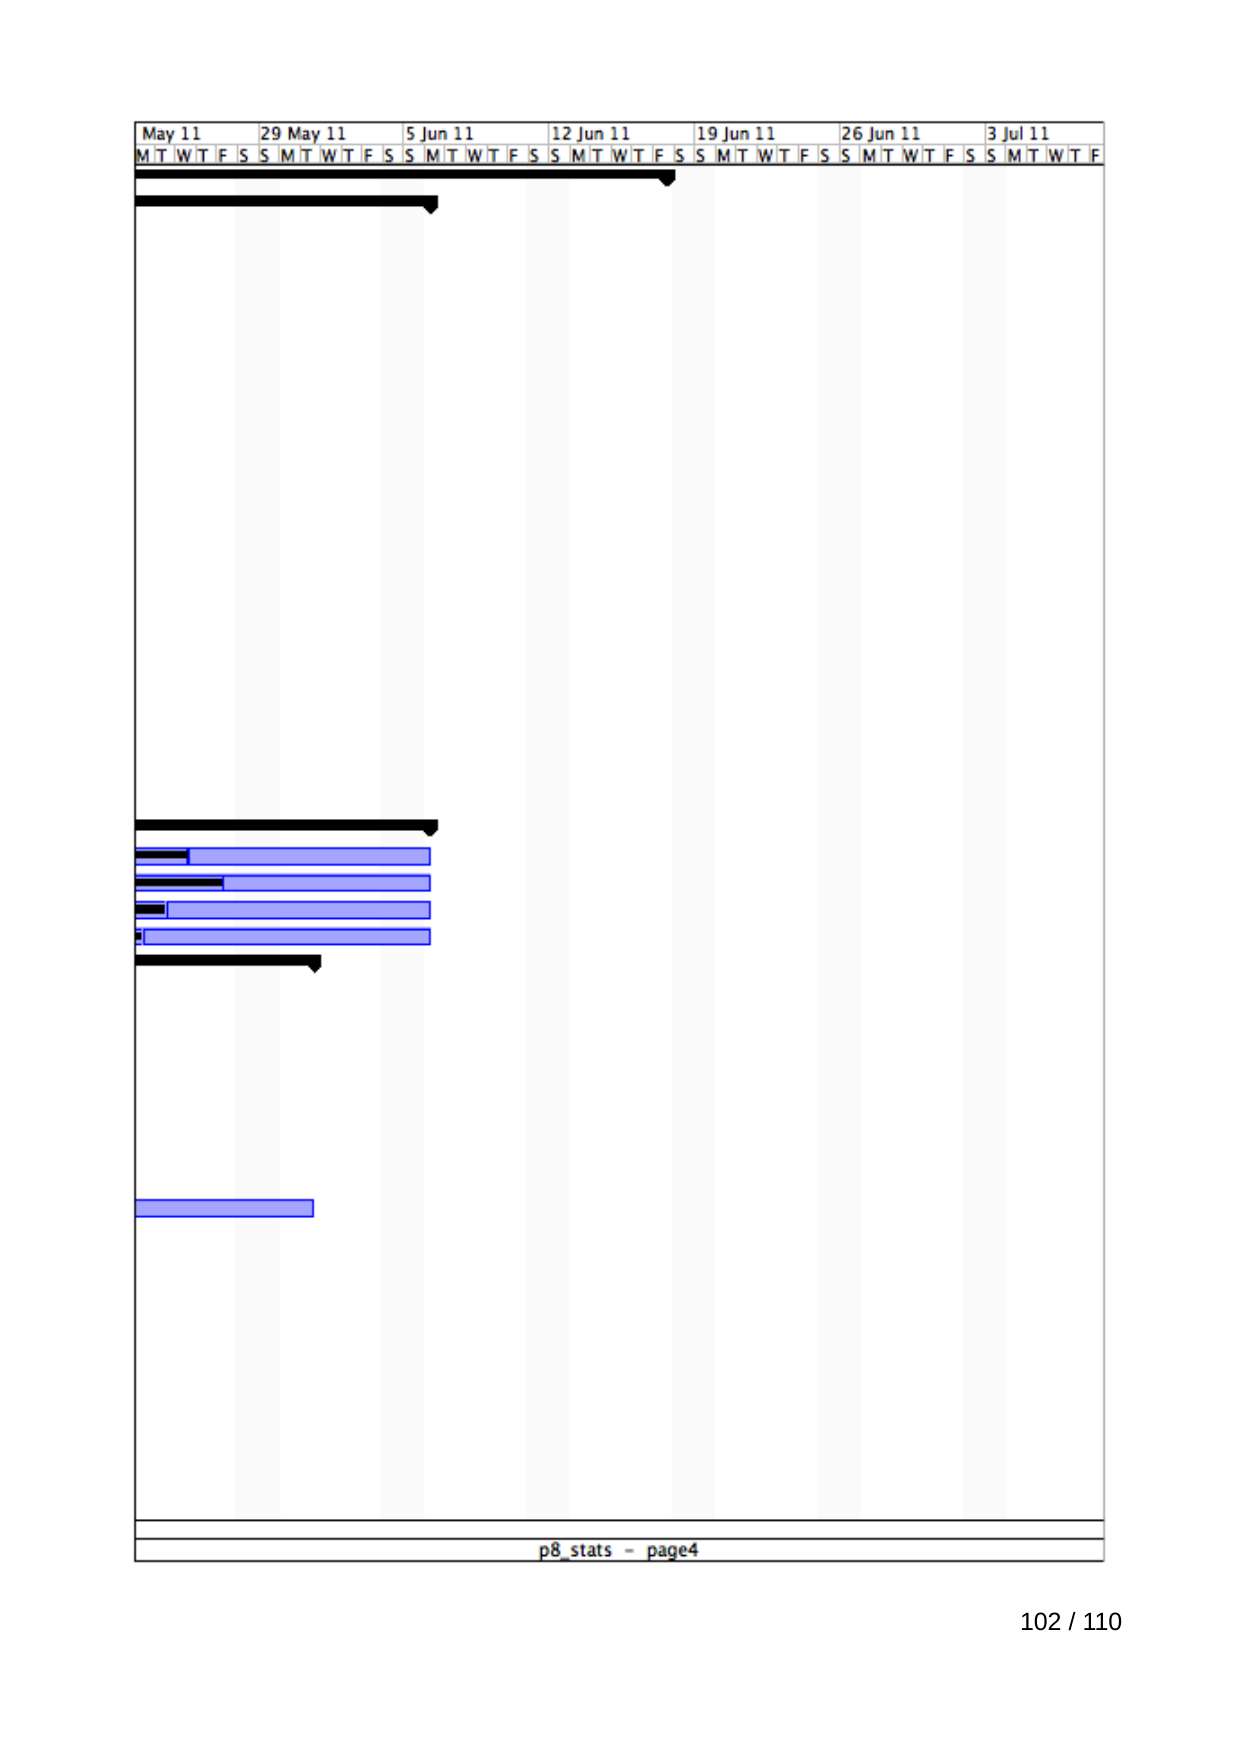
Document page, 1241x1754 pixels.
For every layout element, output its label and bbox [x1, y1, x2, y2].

picture [131, 118, 1109, 1568]
